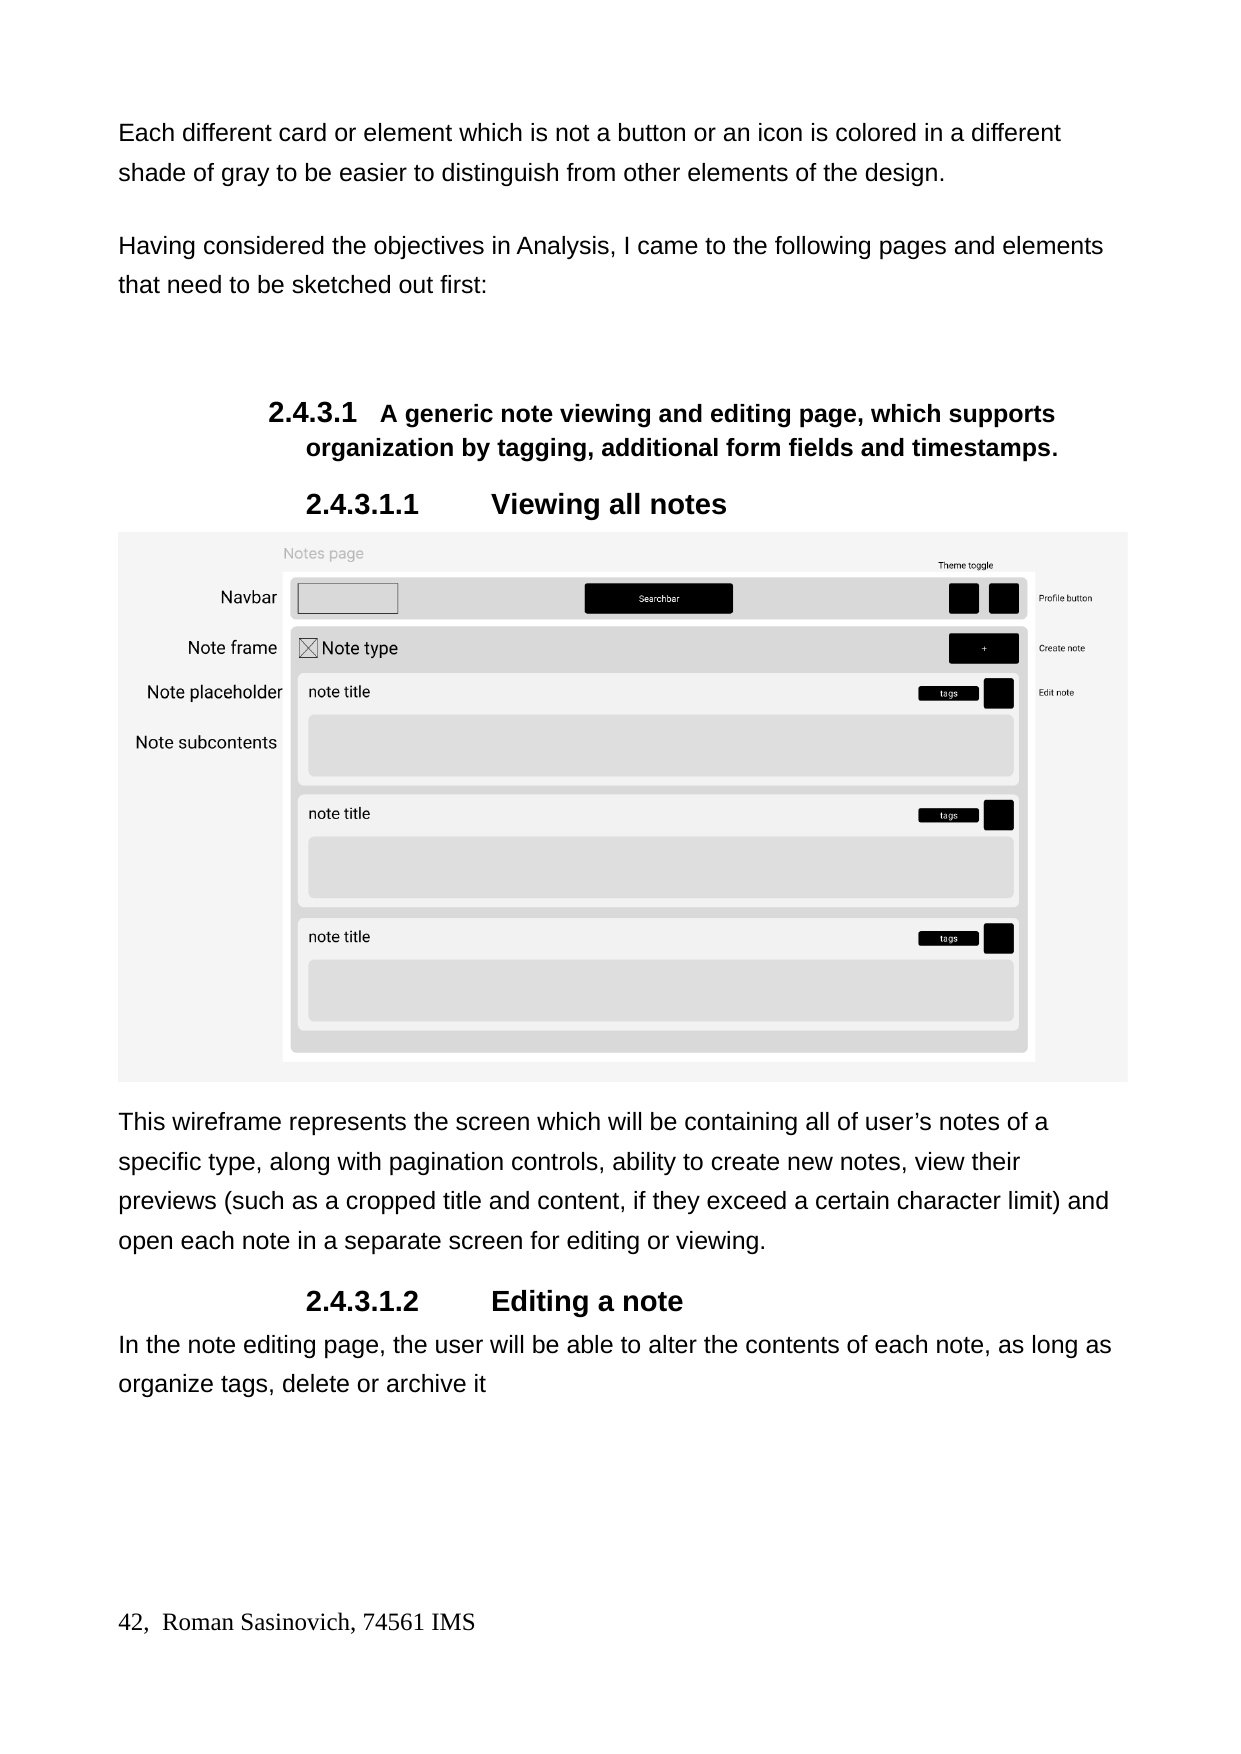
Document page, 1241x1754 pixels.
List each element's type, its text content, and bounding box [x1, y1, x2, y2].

subtitle Editing a note [306, 1284, 1122, 1317]
list This wireframe represents the screen which will be containing all of user’s notes of a specific type, along with pagination controls, ability to create new notes, view their previews (such as a cropped title and content, if they exceed a certain character limit) and open each note in a separate screen for editing or viewing. [118, 1107, 1122, 1254]
text Each different card or element which is not a button or an icon is colored in a different shade of gray to be easier to distinguish from other elements of the design. [118, 118, 1122, 186]
list In the note editing page, the user will be able to alter the contents of each note, as long as organize tags, delete or archive it [118, 1330, 1122, 1398]
subtitle A generic note viewing and editing page, which supports organization by tagging, additional form fields and timestamps. [268, 395, 1122, 462]
subtitle Viewing all notes [306, 487, 1122, 521]
text Having considered the objectives in Analysis, I came to the following pages and elements that need to be sketched out first: [118, 231, 1122, 299]
picture [118, 532, 1128, 1082]
